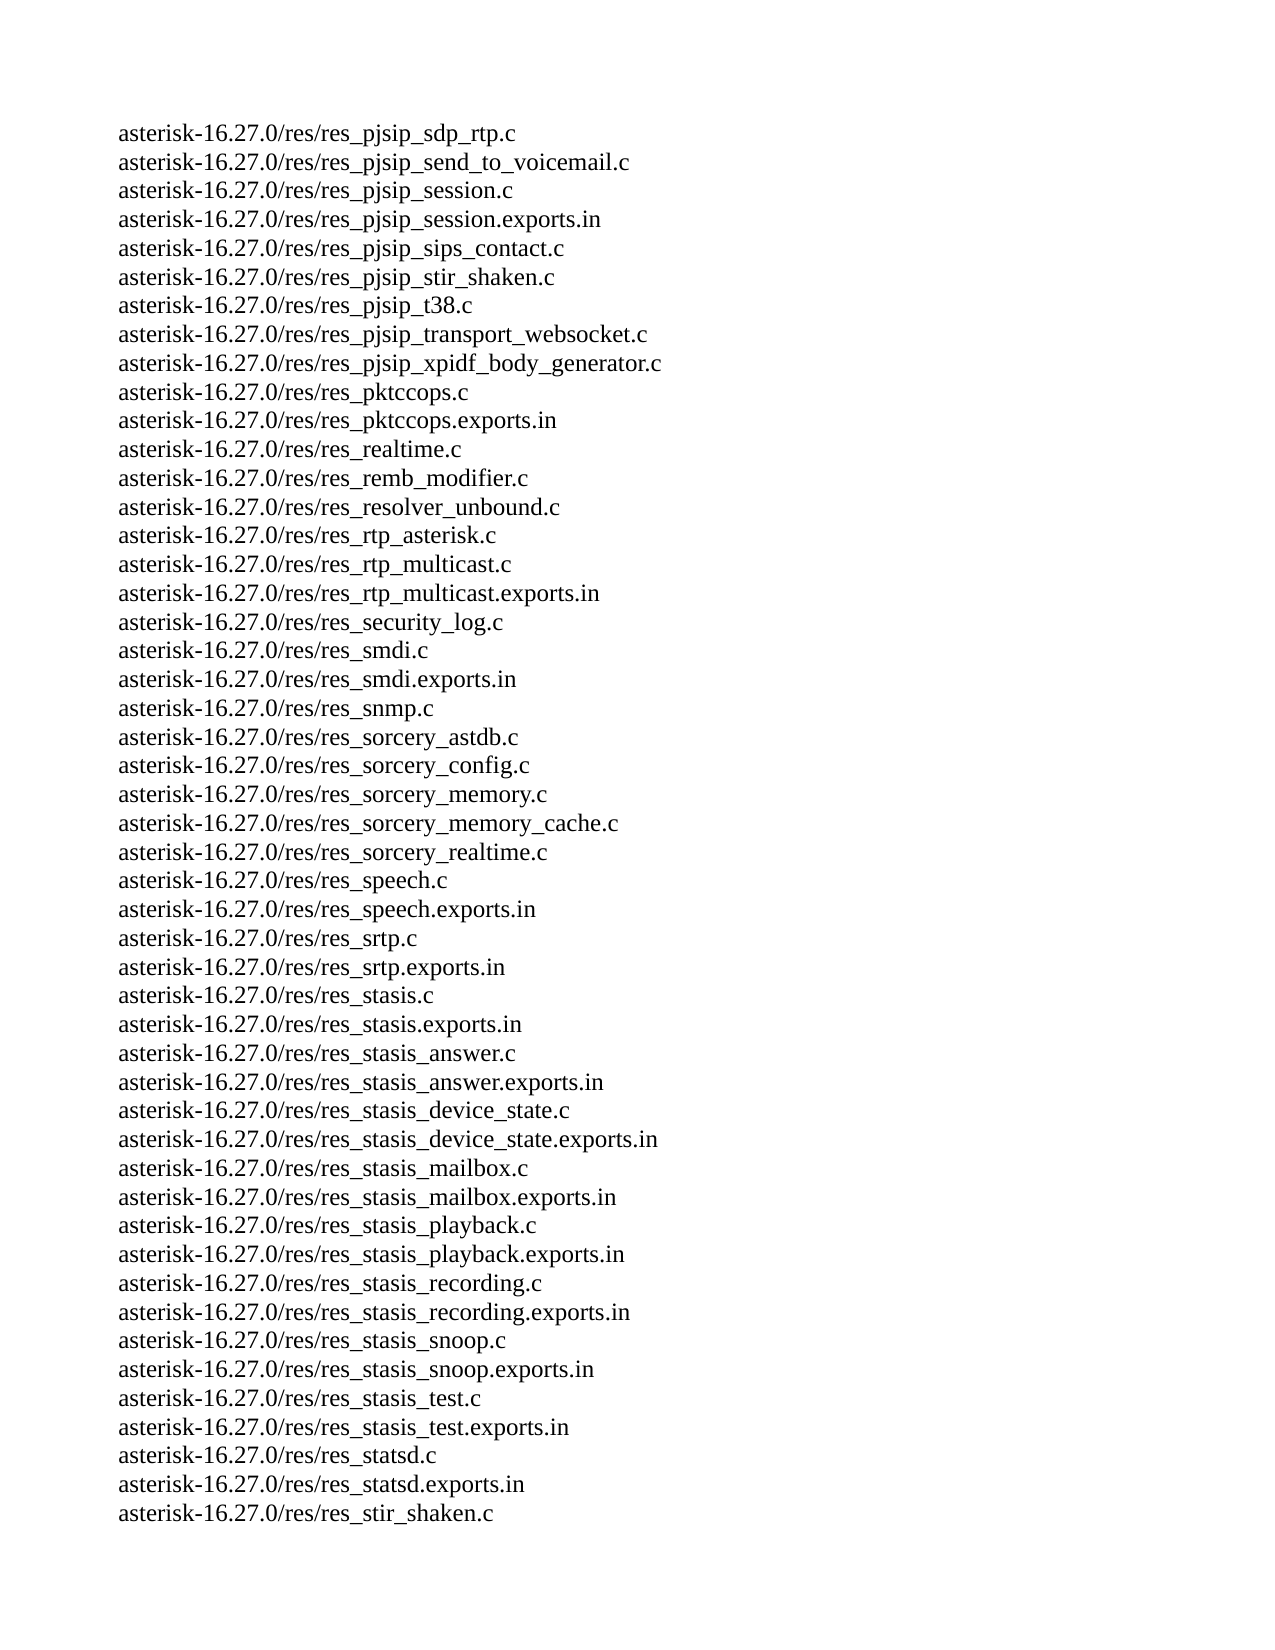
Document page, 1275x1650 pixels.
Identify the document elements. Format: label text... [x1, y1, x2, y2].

text asterisk-16.27.0/res/res_resolver_unbound.c [118, 492, 1157, 521]
text asterisk-16.27.0/res/res_stasis_snoop.c [118, 1326, 1157, 1354]
text asterisk-16.27.0/res/res_stasis_snoop.exports.in [118, 1354, 1157, 1383]
text asterisk-16.27.0/res/res_pjsip_sips_contact.c [118, 233, 1157, 262]
text asterisk-16.27.0/res/res_srtp.exports.in [118, 952, 1157, 981]
text asterisk-16.27.0/res/res_pjsip_session.c [118, 176, 1157, 204]
text asterisk-16.27.0/res/res_pktccops.c [118, 377, 1157, 406]
text asterisk-16.27.0/res/res_pktccops.exports.in [118, 406, 1157, 434]
text asterisk-16.27.0/res/res_sorcery_memory.c [118, 779, 1157, 808]
text asterisk-16.27.0/res/res_realtime.c [118, 434, 1157, 463]
text asterisk-16.27.0/res/res_stasis_mailbox.exports.in [118, 1182, 1157, 1211]
text asterisk-16.27.0/res/res_stasis_device_state.exports.in [118, 1124, 1157, 1153]
text asterisk-16.27.0/res/res_srtp.c [118, 923, 1157, 952]
text asterisk-16.27.0/res/res_statsd.exports.in [118, 1469, 1157, 1498]
text asterisk-16.27.0/res/res_stasis_test.c [118, 1383, 1157, 1412]
text asterisk-16.27.0/res/res_stasis_answer.c [118, 1038, 1157, 1067]
text asterisk-16.27.0/res/res_stir_shaken.c [118, 1498, 1157, 1527]
text asterisk-16.27.0/res/res_stasis_recording.exports.in [118, 1297, 1157, 1326]
text asterisk-16.27.0/res/res_stasis_device_state.c [118, 1096, 1157, 1124]
text asterisk-16.27.0/res/res_stasis.exports.in [118, 1009, 1157, 1038]
text asterisk-16.27.0/res/res_pjsip_t38.c [118, 291, 1157, 319]
text asterisk-16.27.0/res/res_rtp_multicast.c [118, 549, 1157, 578]
text asterisk-16.27.0/res/res_sorcery_config.c [118, 751, 1157, 779]
text asterisk-16.27.0/res/res_stasis_test.exports.in [118, 1412, 1157, 1441]
text asterisk-16.27.0/res/res_speech.c [118, 866, 1157, 894]
text asterisk-16.27.0/res/res_rtp_asterisk.c [118, 521, 1157, 549]
text asterisk-16.27.0/res/res_smdi.exports.in [118, 664, 1157, 693]
text asterisk-16.27.0/res/res_rtp_multicast.exports.in [118, 578, 1157, 607]
text asterisk-16.27.0/res/res_pjsip_send_to_voicemail.c [118, 147, 1157, 176]
text asterisk-16.27.0/res/res_stasis_recording.c [118, 1268, 1157, 1297]
text asterisk-16.27.0/res/res_security_log.c [118, 607, 1157, 636]
text asterisk-16.27.0/res/res_stasis.c [118, 981, 1157, 1009]
text asterisk-16.27.0/res/res_remb_modifier.c [118, 463, 1157, 492]
text asterisk-16.27.0/res/res_sorcery_astdb.c [118, 722, 1157, 751]
text asterisk-16.27.0/res/res_stasis_mailbox.c [118, 1153, 1157, 1182]
text asterisk-16.27.0/res/res_stasis_playback.c [118, 1211, 1157, 1239]
text asterisk-16.27.0/res/res_statsd.c [118, 1441, 1157, 1469]
text asterisk-16.27.0/res/res_stasis_playback.exports.in [118, 1239, 1157, 1268]
text asterisk-16.27.0/res/res_pjsip_xpidf_body_generator.c [118, 348, 1157, 377]
text asterisk-16.27.0/res/res_sorcery_memory_cache.c [118, 808, 1157, 837]
text asterisk-16.27.0/res/res_pjsip_stir_shaken.c [118, 262, 1157, 291]
text asterisk-16.27.0/res/res_stasis_answer.exports.in [118, 1067, 1157, 1096]
text asterisk-16.27.0/res/res_snmp.c [118, 693, 1157, 722]
text asterisk-16.27.0/res/res_pjsip_session.exports.in [118, 204, 1157, 233]
text asterisk-16.27.0/res/res_speech.exports.in [118, 894, 1157, 923]
text asterisk-16.27.0/res/res_sorcery_realtime.c [118, 837, 1157, 866]
text asterisk-16.27.0/res/res_pjsip_transport_websocket.c [118, 319, 1157, 348]
text asterisk-16.27.0/res/res_pjsip_sdp_rtp.c [118, 118, 1157, 147]
text asterisk-16.27.0/res/res_smdi.c [118, 636, 1157, 664]
